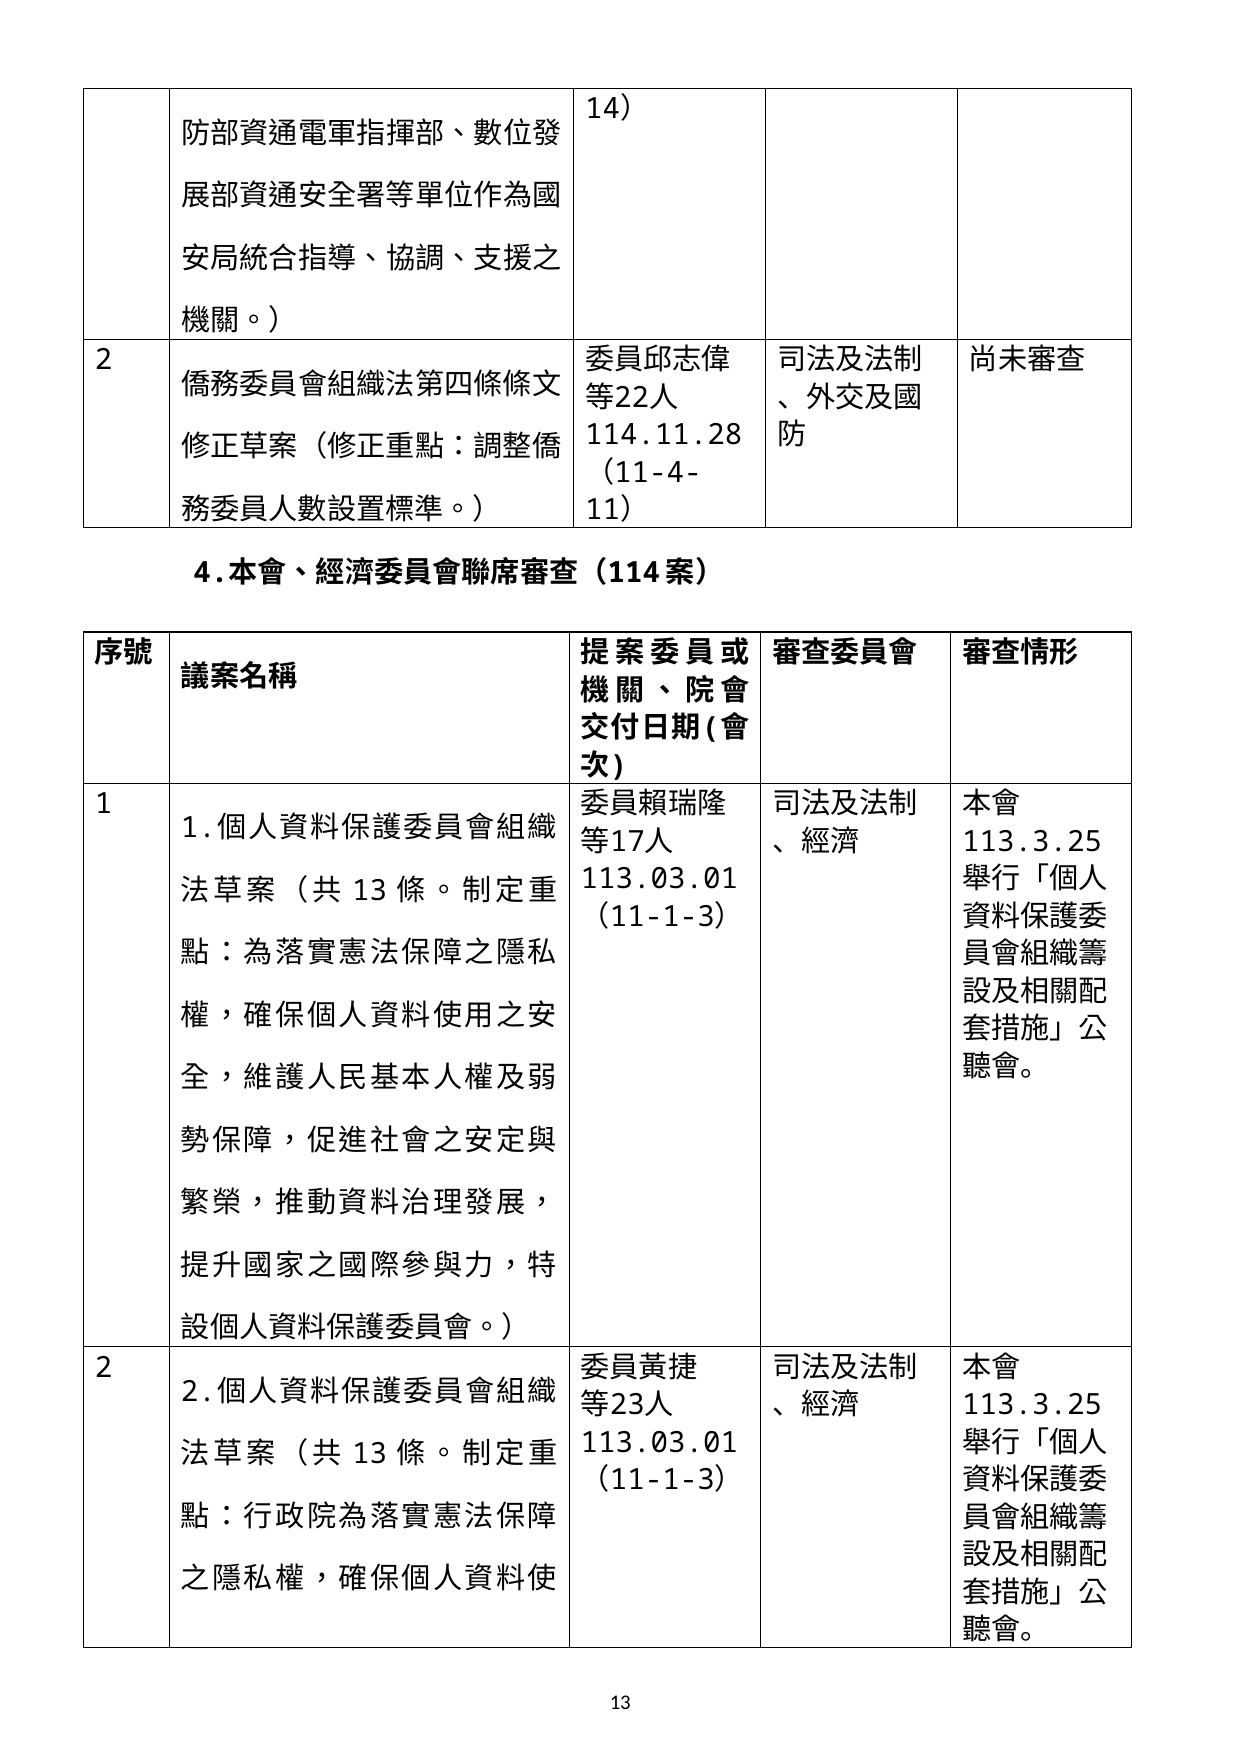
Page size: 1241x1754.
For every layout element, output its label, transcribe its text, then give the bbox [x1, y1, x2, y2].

table_cell [766, 89, 957, 339]
table_cell 僑務委員會組織法第四條條文修正草案（修正重點：調整僑務委員人數設置標準。） [170, 340, 573, 527]
table_cell 防部資通電軍指揮部、數位發展部資通安全署等單位作為國安局統合指導、協調、支援之機關。） [170, 89, 573, 339]
table_cell 委員邱志偉 等22人 114.11.28 （11-4-11） [574, 340, 765, 527]
table_header 審查委員會 [761, 633, 950, 782]
table_header 提案委員或機關、院會交付日期(會次) [570, 633, 760, 782]
table_cell 委員賴瑞隆 等17人 113.03.01 （11-1-3） [570, 784, 760, 1346]
table_header 序號 [84, 633, 169, 782]
table_cell 2.個人資料保護委員會組織法草案（共13條。制定重點：行政院為落實憲法保障之隱私權，確保個人資料使 [170, 1347, 569, 1647]
table_cell 14） [574, 89, 765, 339]
subtitle 4.本會、經濟委員會聯席審查（114案） [193, 548, 1165, 591]
table_cell 尚未審查 [958, 340, 1131, 527]
table_cell 1 [84, 784, 169, 1346]
table_cell 2 [84, 340, 169, 527]
table_cell 司法及法制、經濟 [761, 1347, 950, 1647]
table_cell 委員黃捷 等23人 113.03.01 （11-1-3） [570, 1347, 760, 1647]
table_header 議案名稱 [170, 633, 569, 782]
table_cell [958, 89, 1131, 339]
table_cell 1.個人資料保護委員會組織法草案（共13條。制定重點：為落實憲法保障之隱私權，確保個人資料使用之安全，維護人民基本人權及弱勢保障，促進社會之安定與繁榮，推動資料治理發展，提升國家之國際參與力，特設個人資料保護委員會。） [170, 784, 569, 1346]
table_cell 司法及法制、外交及國防 [766, 340, 957, 527]
table_cell 2 [84, 1347, 169, 1647]
table_cell [84, 89, 169, 339]
table_cell 司法及法制、經濟 [761, 784, 950, 1346]
table_header 審查情形 [951, 633, 1131, 782]
table_cell 本會 113.3.25舉行「個人資料保護委員會組織籌設及相關配套措施」公聽會。 [951, 1347, 1131, 1647]
table_cell 本會 113.3.25舉行「個人資料保護委員會組織籌設及相關配套措施」公聽會。 [951, 784, 1131, 1346]
